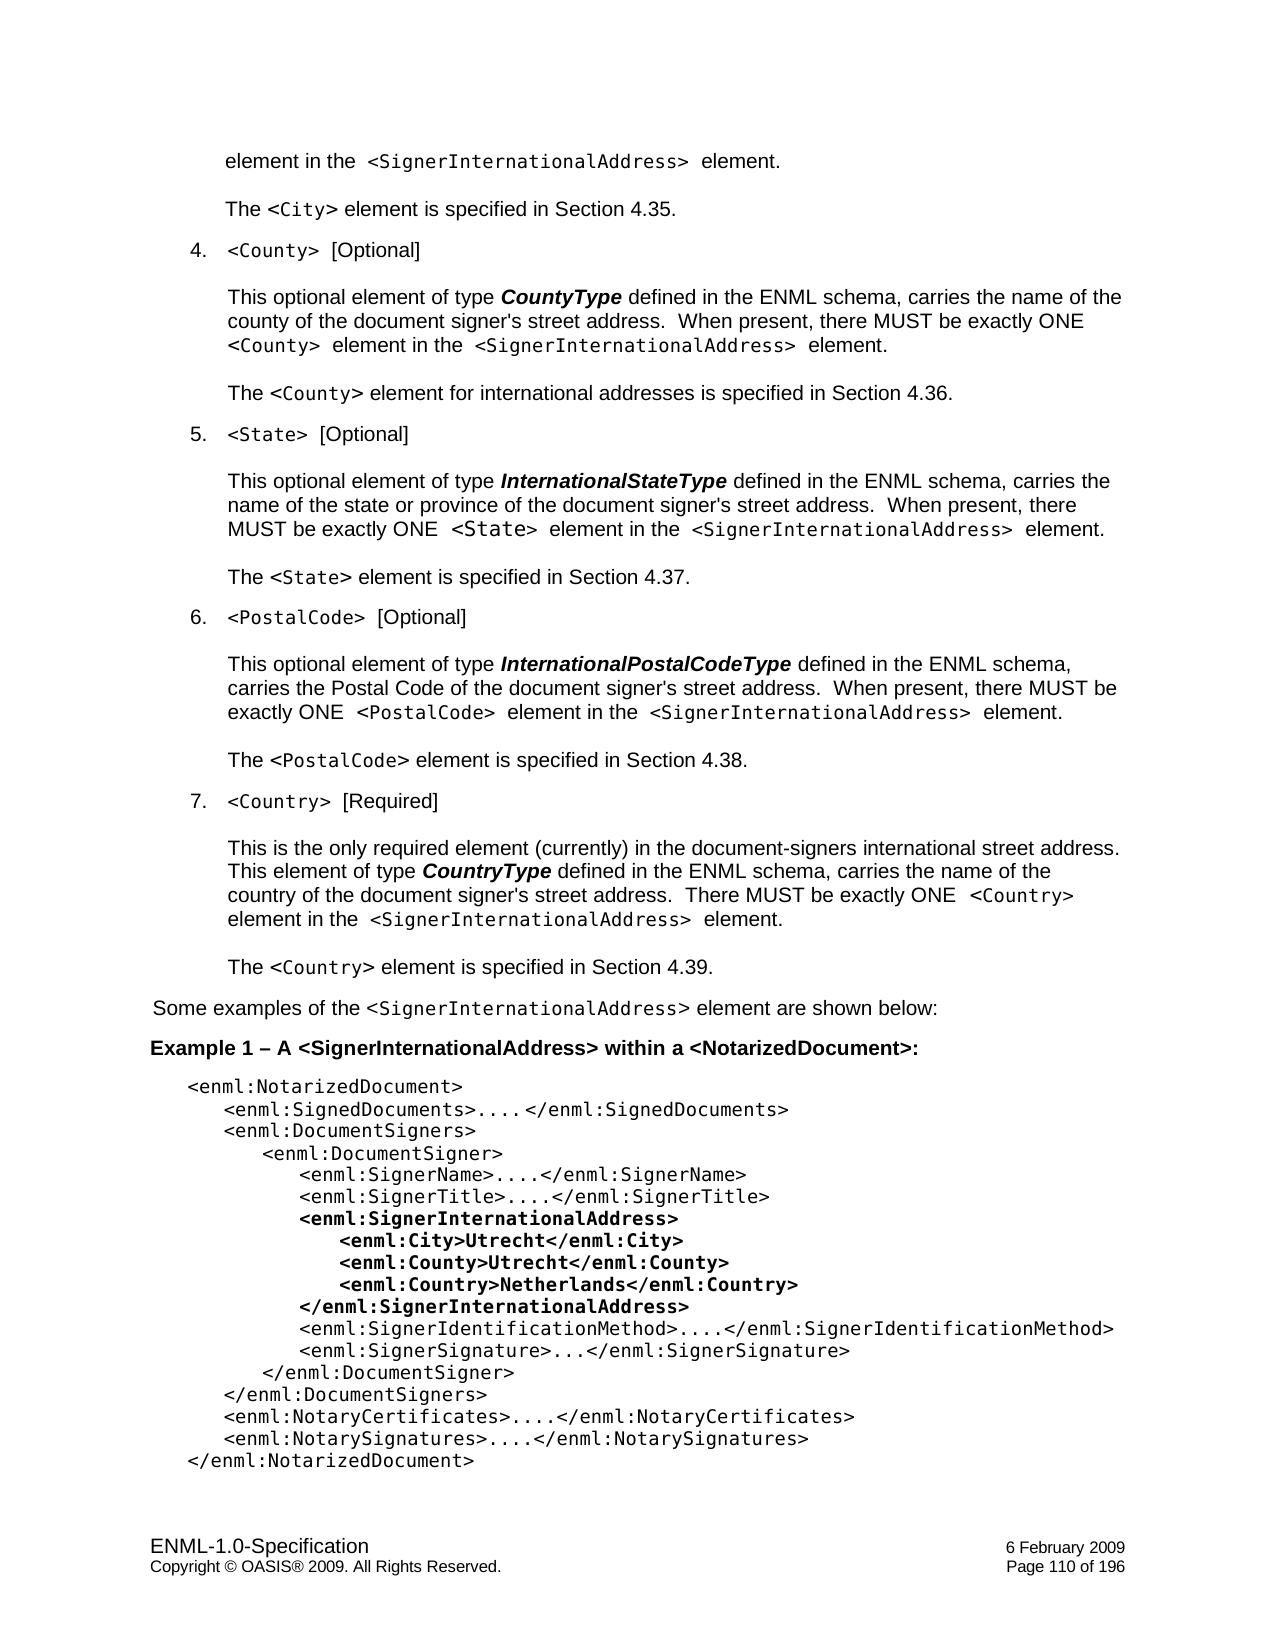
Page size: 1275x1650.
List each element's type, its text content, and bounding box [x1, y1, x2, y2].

text <enml:NotarizedDocument> <enml:SignedDocuments>.... </enml:SignedDocuments> <enml:DocumentSigners> <enml:DocumentSigner> <enml:SignerName>....</enml:SignerName> <enml:SignerTitle>....</enml:SignerTitle> <enml:SignerInternationalAddress> <enml:City>Utrecht</enml:City> <enml:County>Utrecht</enml:County> <enml:Country>Netherlands</enml:Country> </enml:SignerInternationalAddress> <enml:SignerIdentificationMethod>....</enml:SignerIdentificationMethod> <enml:SignerSignature>...</enml:SignerSignature> </enml:DocumentSigner> </enml:DocumentSigners> <enml:NotaryCertificates>....</enml:NotaryCertificates> <enml:NotarySignatures>....</enml:NotarySignatures> </enml:NotarizedDocument> [187, 1076, 1125, 1472]
list element in the <SignerInternationalAddress> element. The <City> element is specified in Section 4.35. [187, 150, 1125, 222]
list <PostalCode> [Optional] This optional element of type InternationalPostalCodeType defined in the ENML schema, carries the Postal Code of the document signer's street address. When present, there MUST be exactly ONE <PostalCode> element in the <SignerInternationalAddress> element. The <PostalCode> element is specified in Section 4.38. [190, 606, 1125, 772]
list <State> [Optional] This optional element of type InternationalStateType defined in the ENML schema, carries the name of the state or province of the document signer's street address. When present, there MUST be exactly ONE <State> element in the <SignerInternationalAddress> element. The <State> element is specified in Section 4.37. [190, 422, 1125, 589]
list <Country> [Required] This is the only required element (currently) in the document-signers international street address. This element of type CountryType defined in the ENML schema, carries the name of the country of the document signer's street address. There MUST be exactly ONE <Country> element in the <SignerInternationalAddress> element. The <Country> element is specified in Section 4.39. [190, 789, 1125, 979]
list <County> [Optional] This optional element of type CountyType defined in the ENML schema, carries the name of the county of the document signer's street address. When present, there MUST be exactly ONE <County> element in the <SignerInternationalAddress> element. The <County> element for international addresses is specified in Section 4.36. [190, 238, 1125, 406]
text Some examples of the <SignerInternationalAddress> element are shown below: [152, 996, 1125, 1019]
text Example 1 – A <SignerInternationalAddress> within a <NotarizedDocument>: [150, 1036, 1125, 1060]
